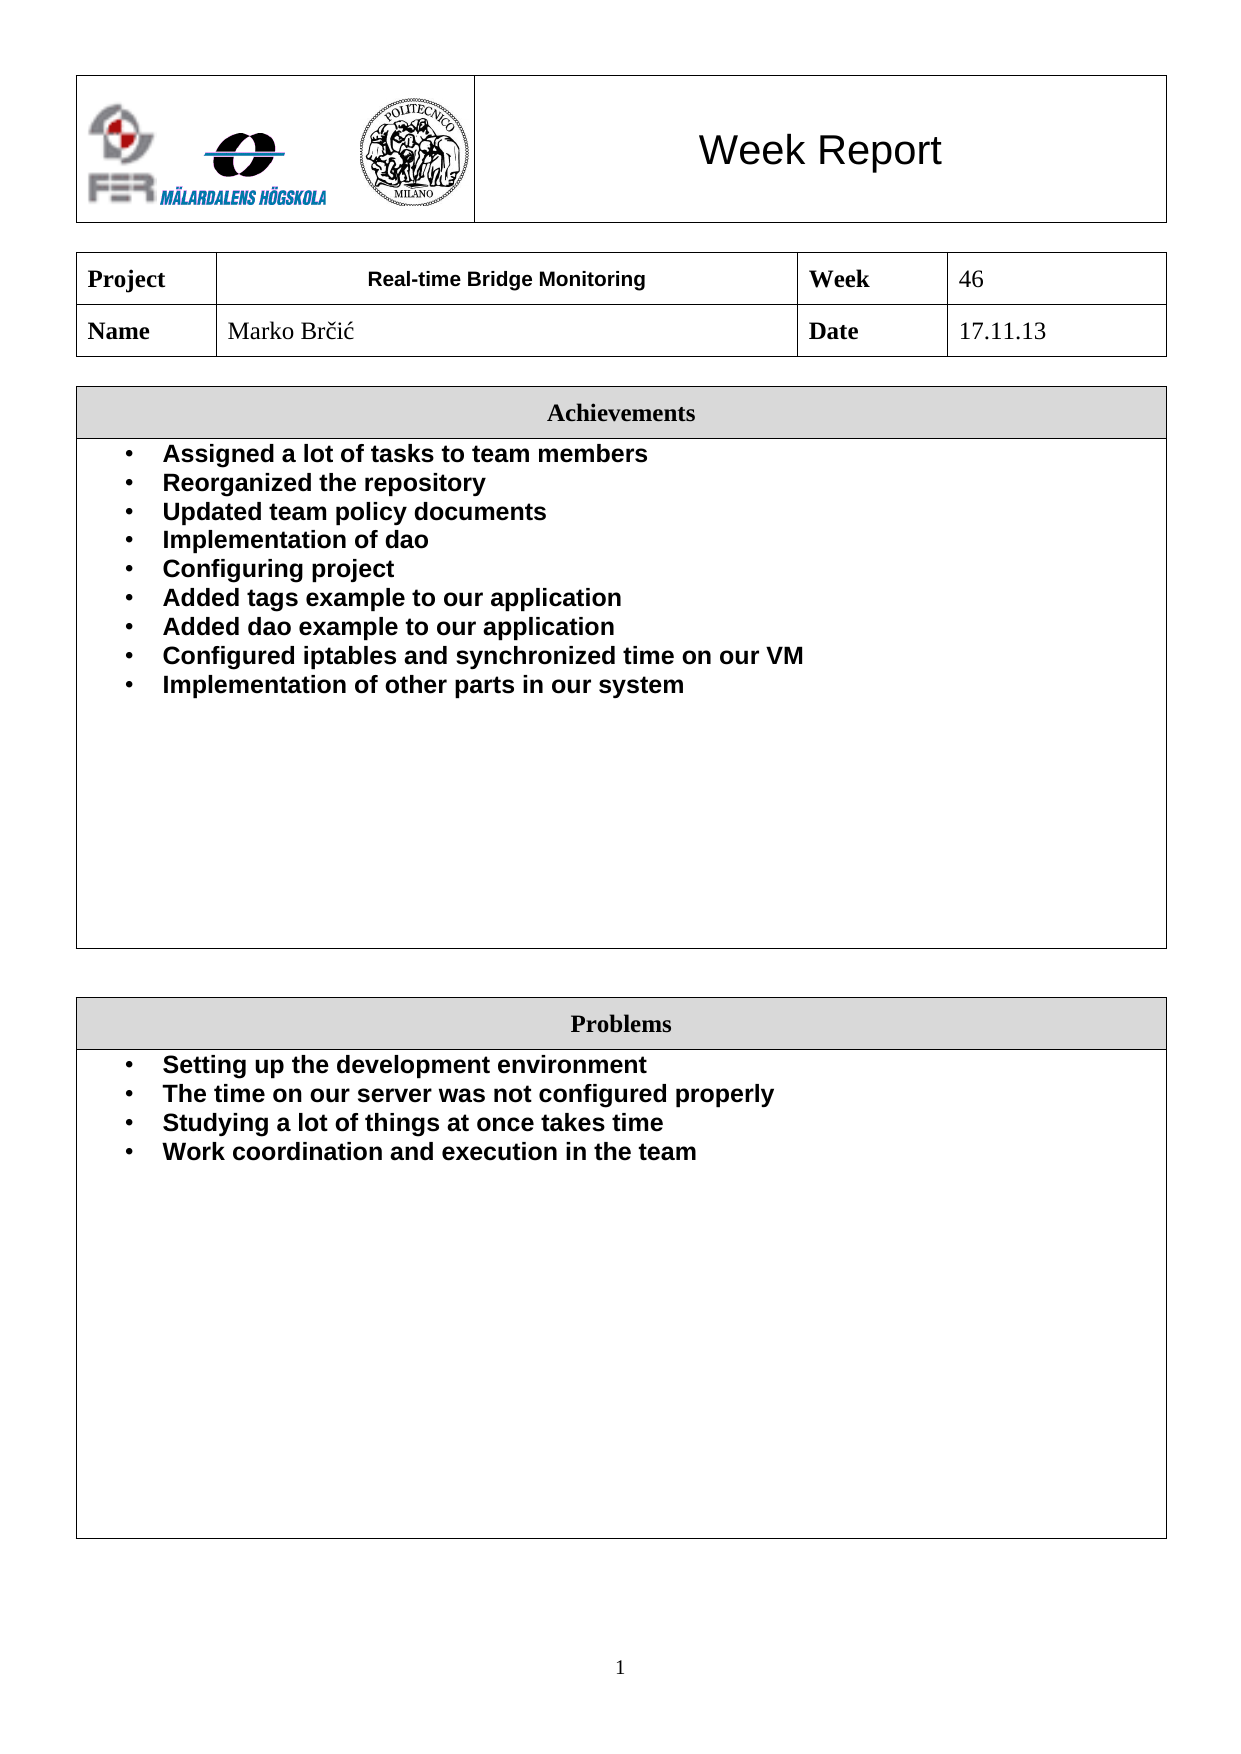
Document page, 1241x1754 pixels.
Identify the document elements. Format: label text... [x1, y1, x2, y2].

table_cell [76, 223, 216, 252]
table_header Week Report [475, 76, 1166, 222]
table_cell Achievements [77, 387, 1166, 438]
table_cell Real-time Bridge Monitoring [217, 253, 797, 304]
picture [160, 133, 326, 205]
picture [87, 90, 157, 217]
table_header [77, 76, 474, 222]
table_cell Setting up the development environment The time on our server was not configured properly Studying a lot of things at once takes time Work coordination and execution in the team [77, 1050, 1166, 1537]
table_cell Date [798, 305, 947, 356]
table_cell Project [77, 253, 216, 304]
table_cell Name [77, 305, 216, 356]
table_cell [216, 223, 713, 252]
table_cell [76, 357, 1166, 386]
table_header Problems [77, 998, 1166, 1049]
table_cell Assigned a lot of tasks to team members Reorganized the repository Updated team policy documents Implementation of dao Configuring project Added tags example to our application Added dao example to our application Configured iptables and synchronized time on our VM Implementation of other parts in our system [77, 439, 1166, 948]
table_cell [713, 223, 947, 252]
picture [360, 98, 470, 206]
table_cell Week [798, 253, 947, 304]
table_cell Marko Brčić [217, 305, 797, 356]
table_cell [948, 223, 1166, 252]
table_cell 17.11.13 [948, 305, 1166, 356]
table_cell 46 [948, 253, 1166, 304]
